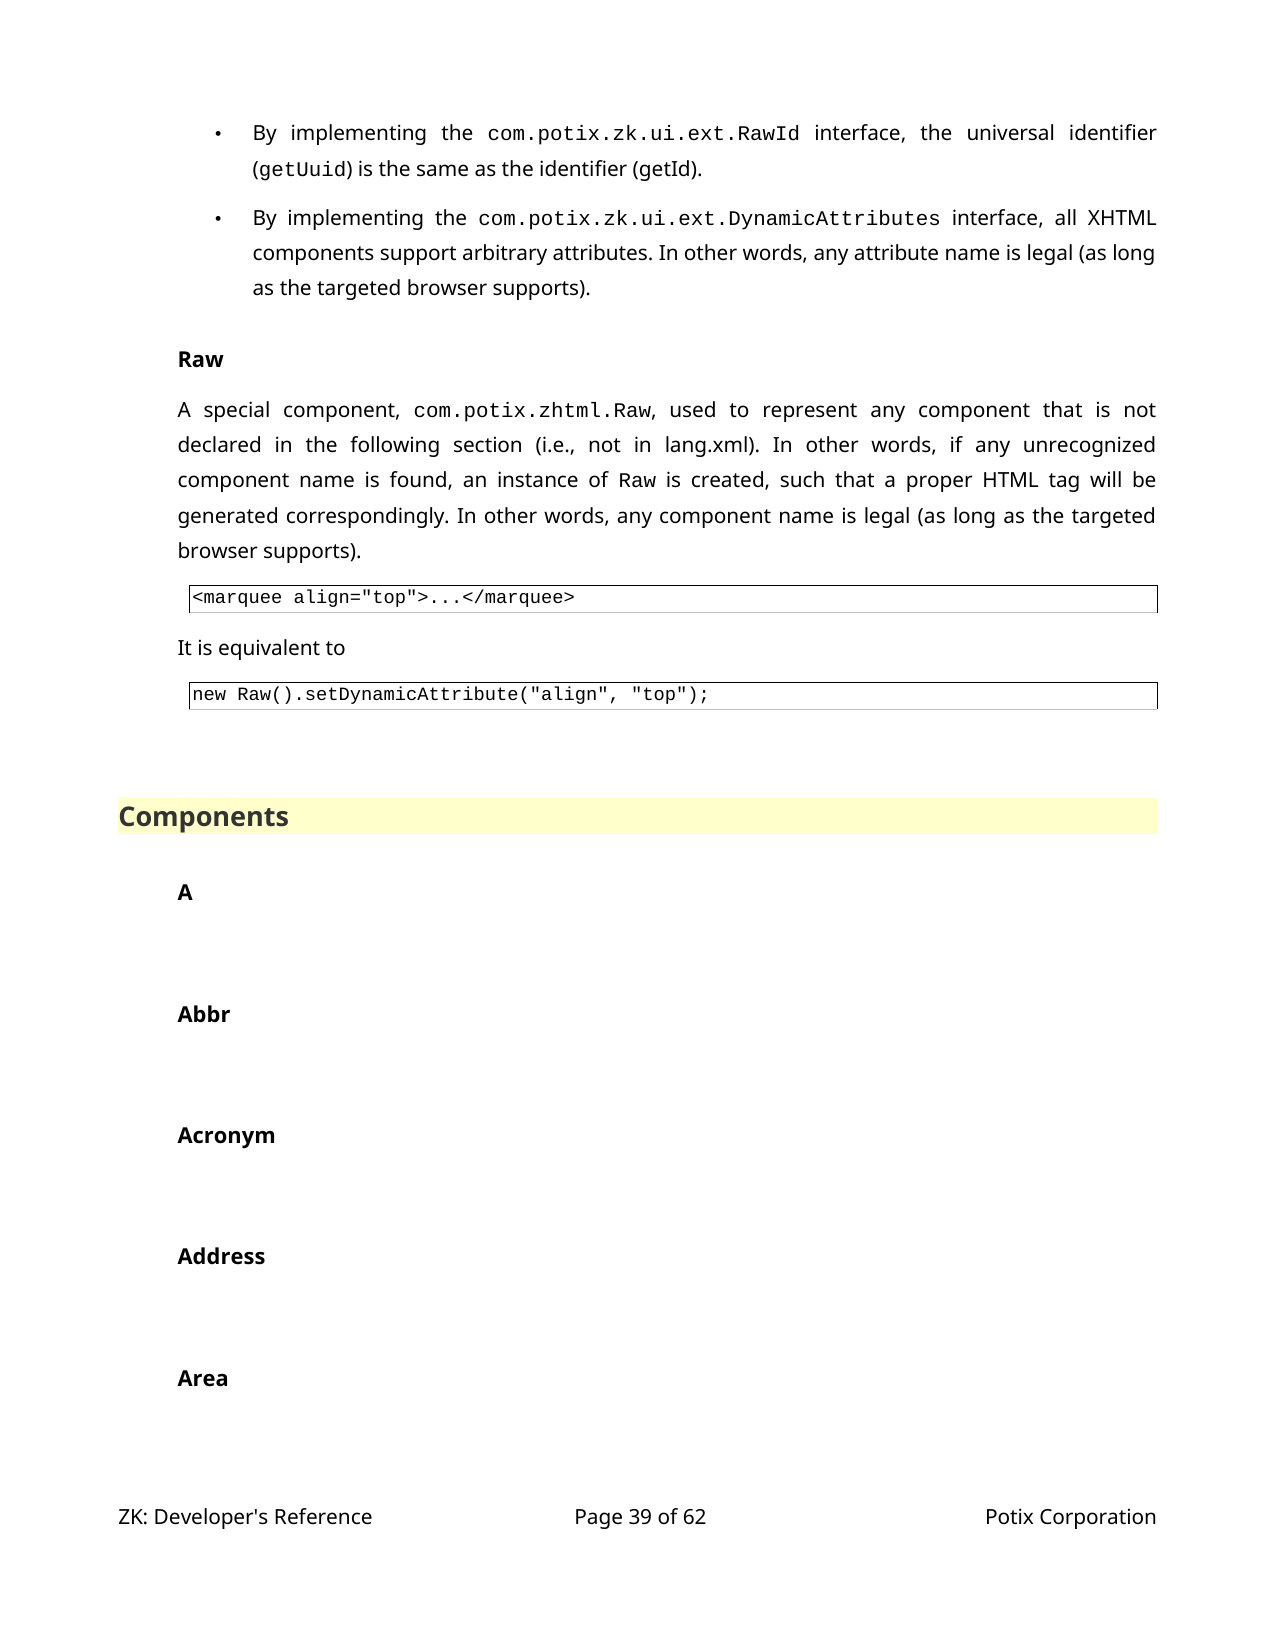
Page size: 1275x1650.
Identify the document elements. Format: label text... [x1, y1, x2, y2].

text It is equivalent to [177, 633, 1157, 661]
subtitle Address [177, 1241, 1157, 1271]
text A special component, com.potix.zhtml.Raw, used to represent any component that is not declared in the following section (i.e., not in lang.xml). In other words, if any unrecognized component name is found, an instance of Raw is created, such that a proper HTML tag will be generated correspondingly. In other words, any component name is legal (as long as the targeted browser supports). [177, 395, 1157, 564]
subtitle Raw [177, 344, 1157, 374]
list By implementing the com.potix.zk.ui.ext.RawId interface, the universal identifier (getUuid) is the same as the identifier (getId). [215, 118, 1157, 182]
text <marquee align="top">...</marquee> [190, 586, 1157, 612]
text new Raw().setDynamicAttribute("align", "top"); [190, 683, 1157, 709]
subtitle A [177, 877, 1157, 907]
list By implementing the com.potix.zk.ui.ext.DynamicAttributes interface, all XHTML components support arbitrary attributes. In other words, any attribute name is legal (as long as the targeted browser supports). [215, 203, 1157, 302]
subtitle Acronym [177, 1120, 1157, 1150]
subtitle Area [177, 1362, 1157, 1392]
subtitle Abbr [177, 998, 1157, 1028]
subtitle Components [118, 798, 1157, 834]
